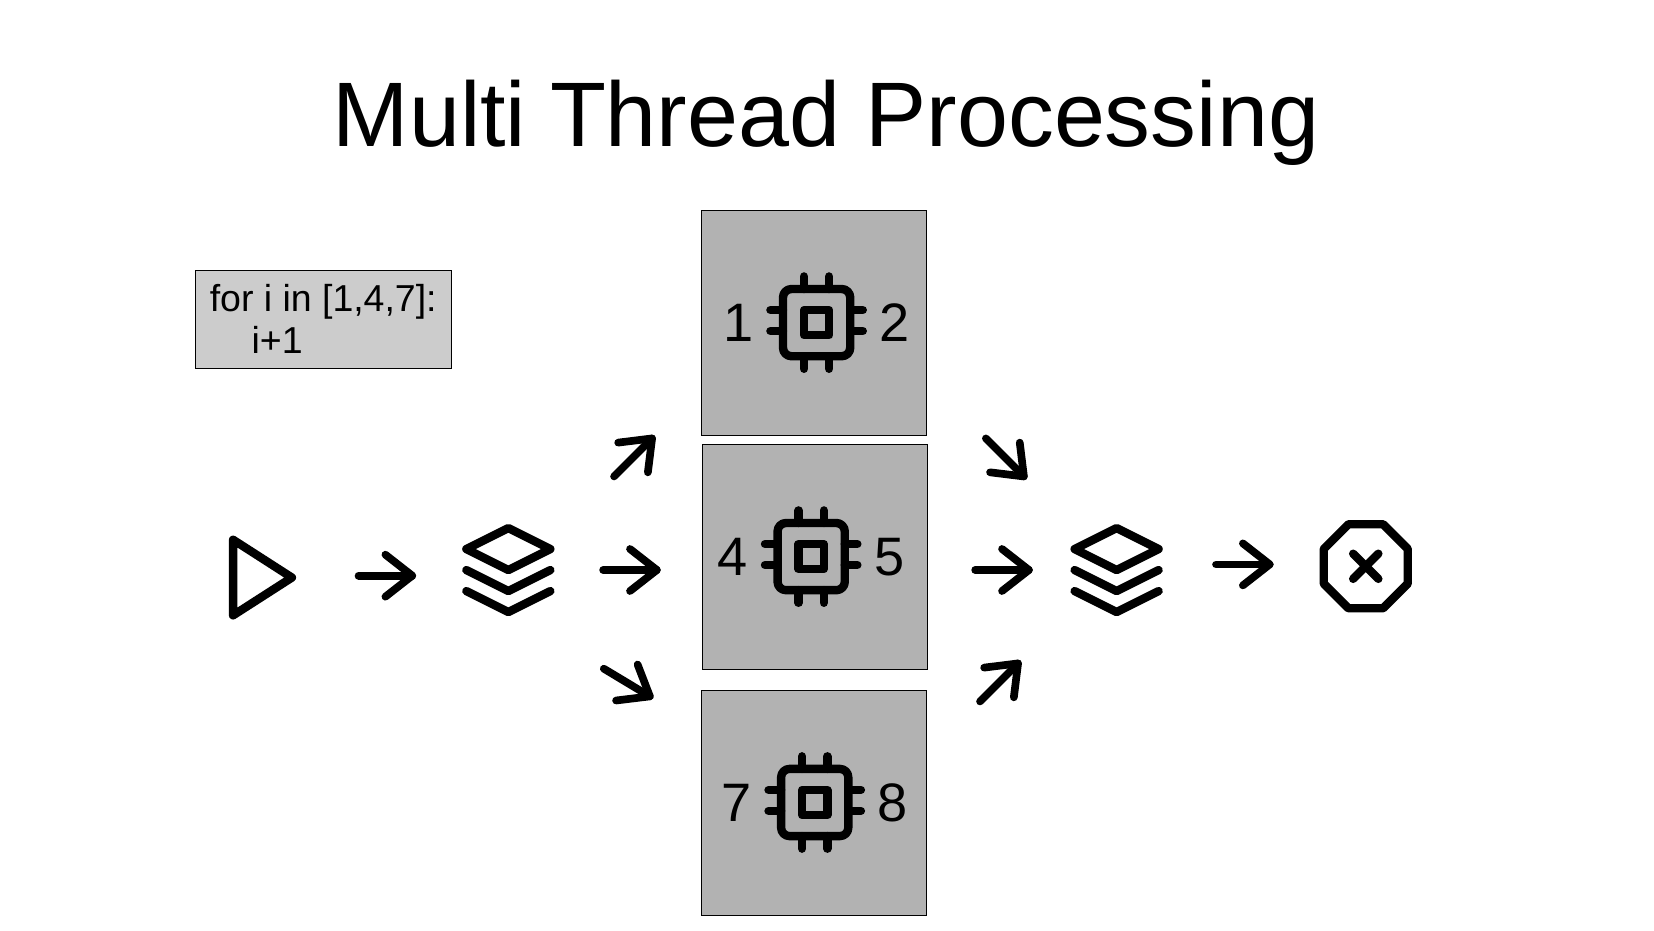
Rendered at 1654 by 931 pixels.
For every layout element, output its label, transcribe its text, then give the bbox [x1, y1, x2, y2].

picture [944, 396, 1066, 518]
text_box 1 [708, 285, 769, 361]
text_box 5 [859, 518, 920, 595]
picture [566, 625, 688, 740]
text_box 4 [703, 519, 763, 595]
title Multi Thread Processing [82, 37, 1571, 193]
picture [938, 621, 1060, 743]
text_box 8 [862, 764, 923, 841]
text_box 7 [706, 764, 767, 841]
picture [758, 504, 864, 610]
text_box [702, 444, 928, 670]
picture [762, 750, 868, 856]
text_box [701, 690, 927, 916]
picture [210, 525, 316, 631]
picture [954, 532, 1051, 608]
picture [1194, 526, 1291, 602]
picture [764, 270, 870, 376]
text_box [701, 210, 927, 436]
text_box 2 [864, 284, 925, 361]
picture [1064, 517, 1170, 623]
picture [1313, 513, 1419, 619]
text_box for i in [1,4,7]: i+1 [195, 270, 452, 369]
picture [455, 517, 561, 623]
picture [337, 538, 434, 614]
picture [572, 396, 694, 518]
picture [581, 532, 679, 608]
